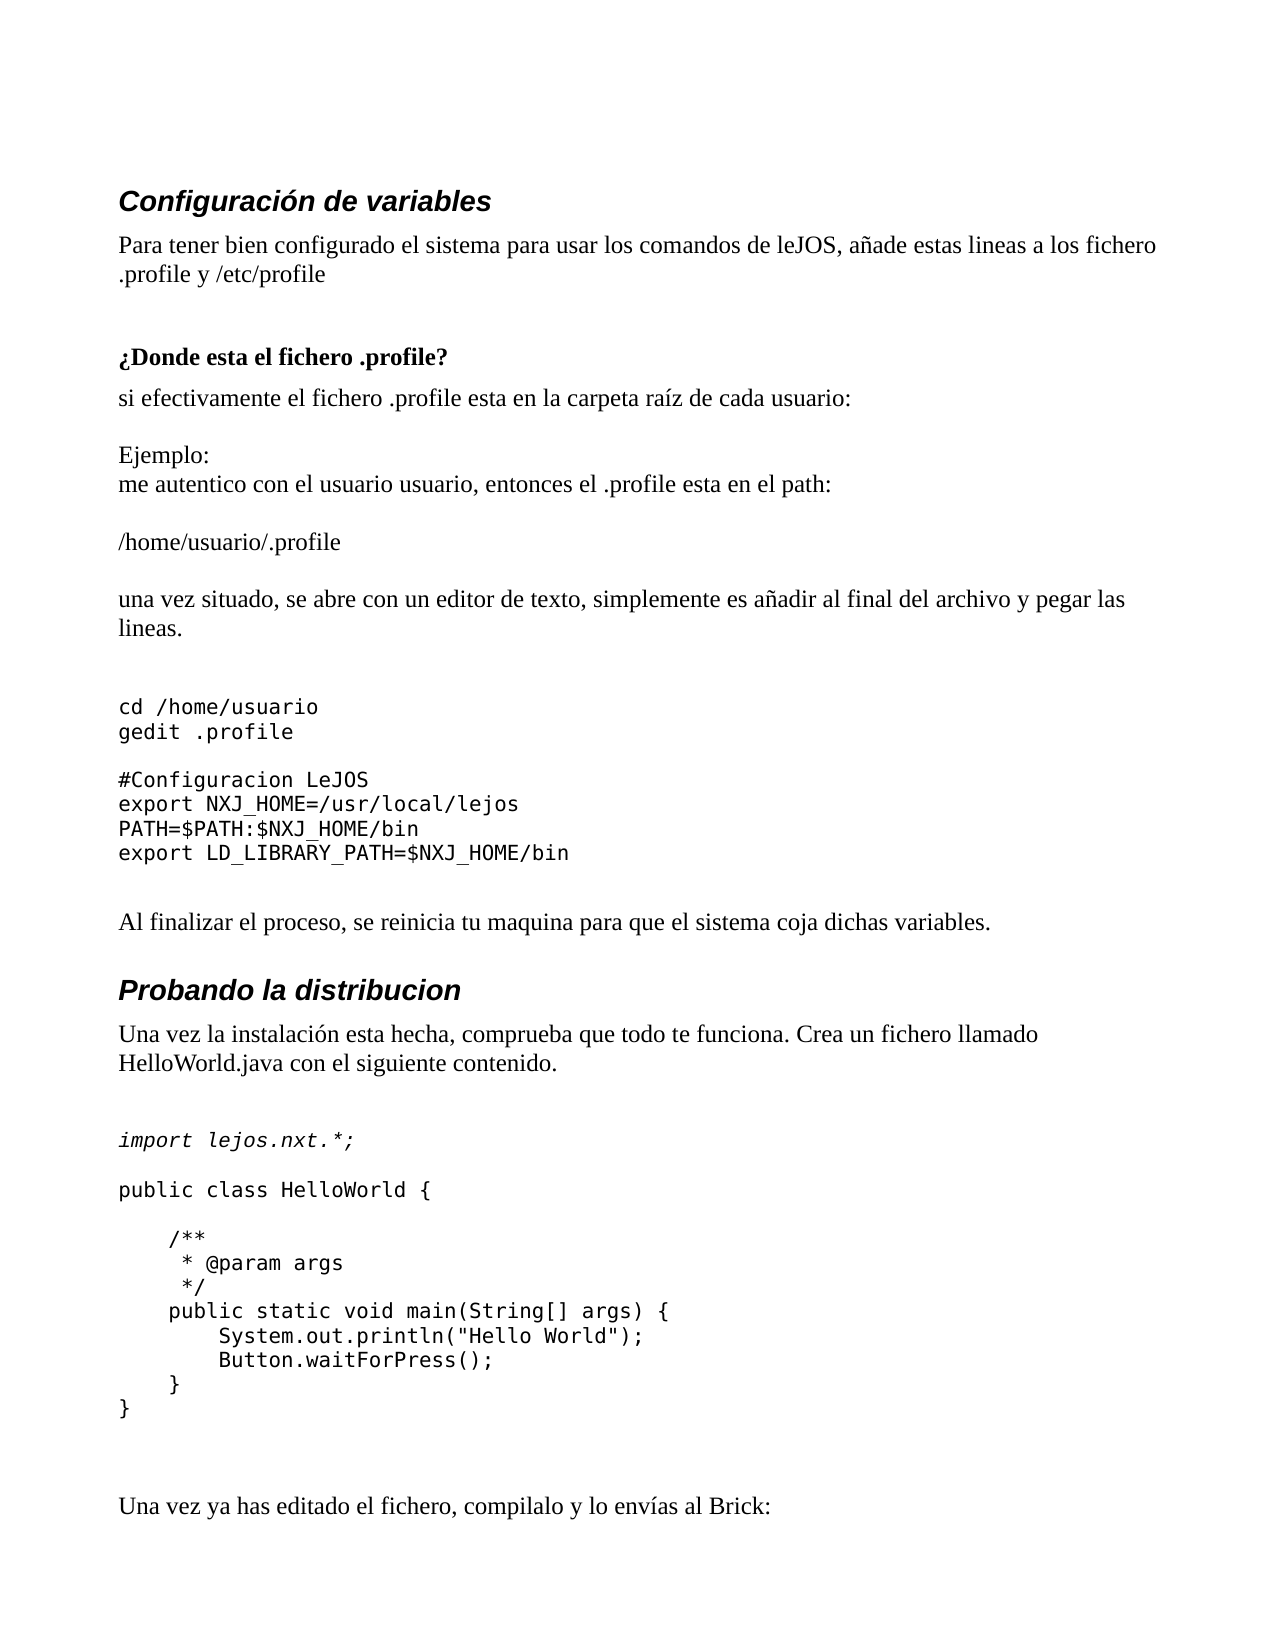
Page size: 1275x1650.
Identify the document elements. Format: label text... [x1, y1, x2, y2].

text Al finalizar el proceso, se reinicia tu maquina para que el sistema coja dichas variables. [118, 907, 1157, 935]
text Una vez ya has editado el fichero, compilalo y lo envías al Brick: [118, 1491, 1157, 1520]
text /** [118, 1227, 1157, 1251]
text } [118, 1372, 1157, 1396]
text #Configuracion LeJOS [118, 768, 1157, 792]
subtitle Configuración de variables [118, 184, 1157, 218]
text */ [118, 1275, 1157, 1299]
text import lejos.nxt.*; [118, 1130, 1157, 1154]
subtitle Probando la distribucion [118, 973, 1157, 1006]
text System.out.println("Hello World"); [118, 1324, 1157, 1348]
text public class HelloWorld { [118, 1178, 1157, 1202]
text gedit .profile [118, 720, 1157, 744]
text Para tener bien configurado el sistema para usar los comandos de leJOS, añade estas lineas a los fichero .profile y /etc/profile [118, 230, 1157, 288]
text public static void main(String[] args) { [118, 1299, 1157, 1324]
text PATH=$PATH:$NXJ_HOME/bin [118, 817, 1157, 841]
text si efectivamente el fichero .profile esta en la carpeta raíz de cada usuario: Ejemplo: me autentico con el usuario usuario, entonces el .profile esta en el path: /home/usuario/.profile una vez situado, se abre con un editor de texto, simplemente es añadir al final del archivo y pegar las lineas. [118, 383, 1157, 642]
text Una vez la instalación esta hecha, comprueba que todo te funciona. Crea un fichero llamado HelloWorld.java con el siguiente contenido. [118, 1019, 1157, 1076]
text * @param args [118, 1251, 1157, 1275]
text export LD_LIBRARY_PATH=$NXJ_HOME/bin [118, 841, 1157, 865]
text } [118, 1396, 1157, 1421]
text cd /home/usuario [118, 695, 1157, 720]
text ¿Donde esta el fichero .profile? [118, 342, 1157, 370]
text export NXJ_HOME=/usr/local/lejos [118, 792, 1157, 817]
text Button.waitForPress(); [118, 1348, 1157, 1372]
